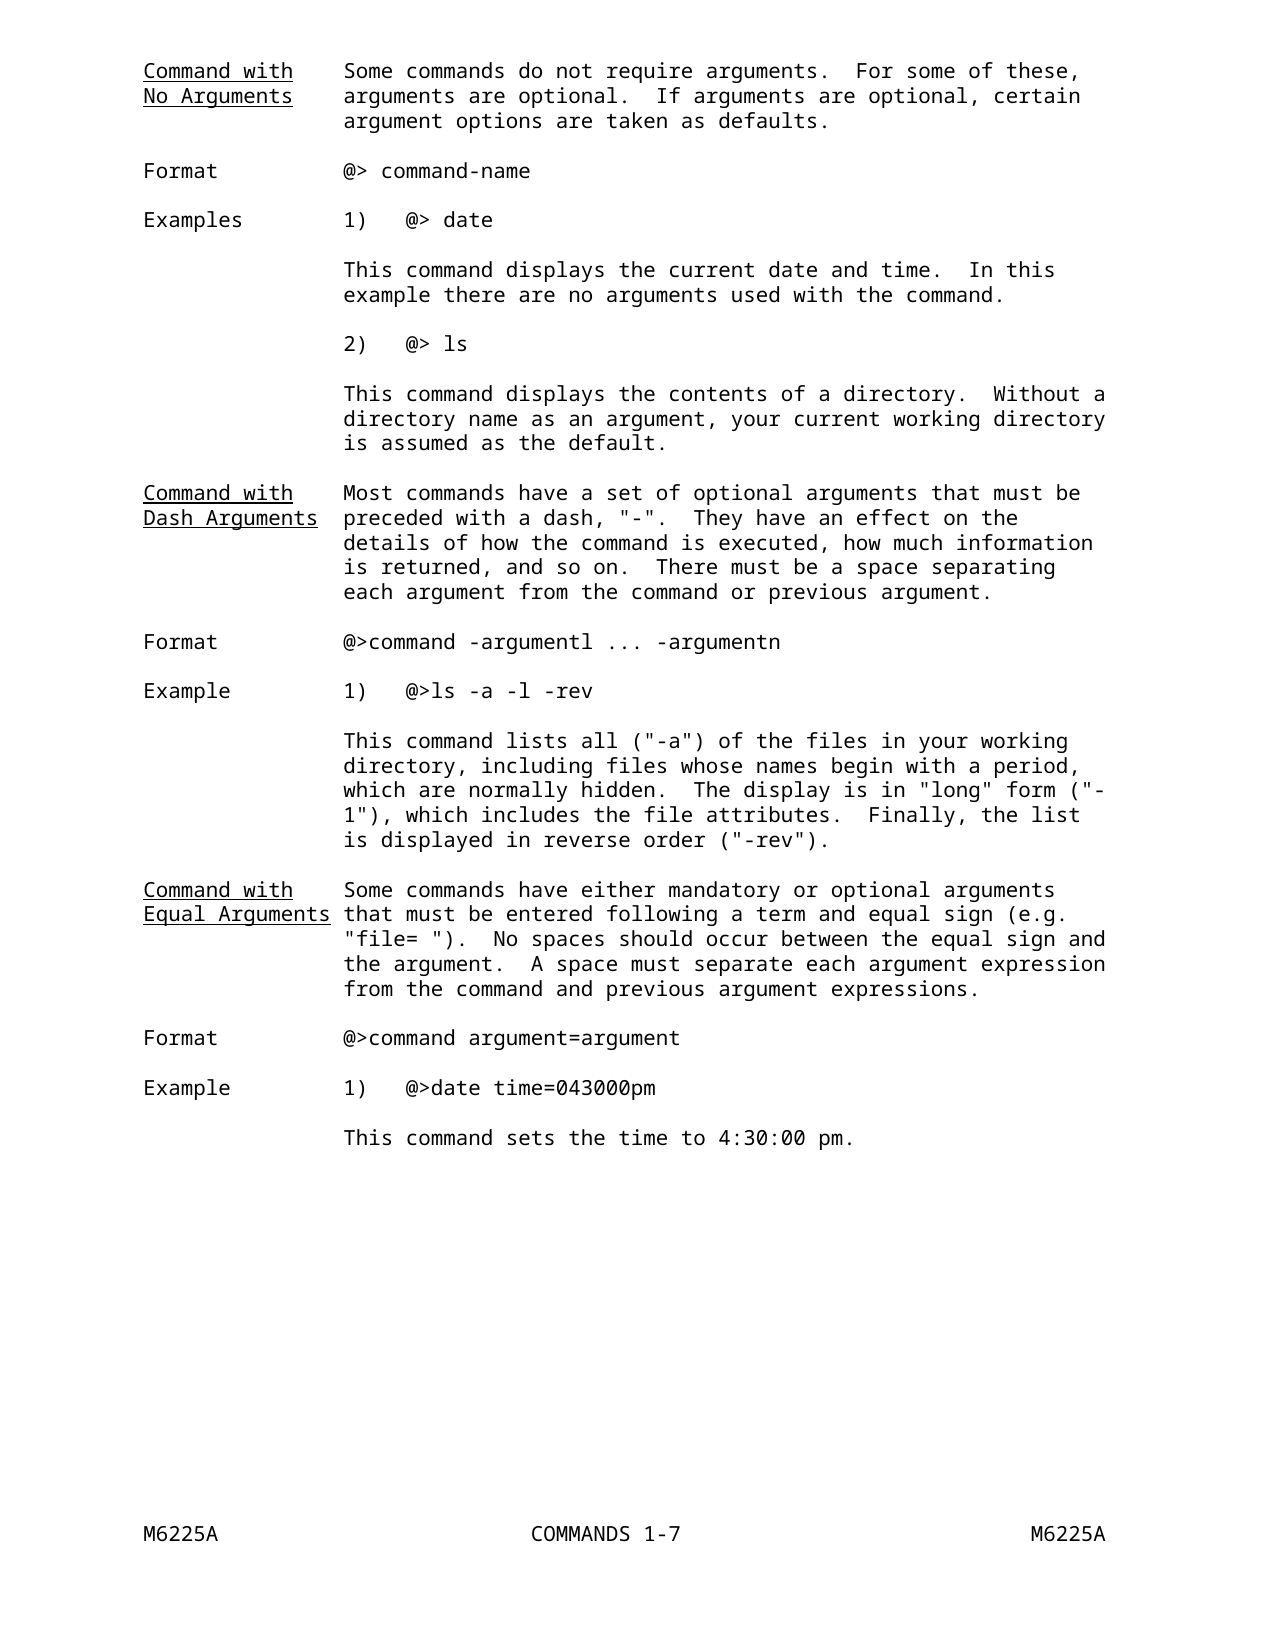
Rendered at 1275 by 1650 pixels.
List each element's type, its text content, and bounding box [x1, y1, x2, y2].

text M6225A COMMANDS 1-7 M6225A [118, 1522, 1145, 1547]
text the argument. A space must separate each argument expression [118, 952, 1145, 976]
text argument options are taken as defaults. [118, 109, 1145, 133]
text is displayed in reverse order ("-rev"). [118, 828, 1145, 852]
text "file= "). No spaces should occur between the equal sign and [118, 927, 1145, 952]
text example there are no arguments used with the command. [118, 282, 1145, 307]
text Command with Some commands do not require arguments. For some of these, [118, 59, 1145, 84]
text directory, including files whose names begin with a period, [118, 753, 1145, 778]
text Command with Some commands have either mandatory or optional arguments [118, 877, 1145, 902]
text No Arguments arguments are optional. If arguments are optional, certain [118, 84, 1145, 109]
text This command sets the time to 4:30:00 pm. [118, 1125, 1145, 1150]
text Examples 1) @> date [118, 208, 1145, 233]
text is returned, and so on. There must be a space separating [118, 555, 1145, 580]
text Equal Arguments that must be entered following a term and equal sign (e.g. [118, 902, 1145, 927]
text 2) @> ls [118, 332, 1145, 357]
text is assumed as the default. [118, 431, 1145, 456]
text This command displays the current date and time. In this [118, 257, 1145, 282]
text directory name as an argument, your current working directory [118, 406, 1145, 431]
text Command with Most commands have a set of optional arguments that must be [118, 481, 1145, 505]
text details of how the command is executed, how much information [118, 530, 1145, 555]
text This command lists all ("-a") of the files in your working [118, 728, 1145, 753]
text Format @> command-name [118, 158, 1145, 183]
text Dash Arguments preceded with a dash, "-". They have an effect on the [118, 505, 1145, 530]
text 1"), which includes the file attributes. Finally, the list [118, 803, 1145, 828]
text Format @>command -argumentl ... -argumentn [118, 629, 1145, 654]
text from the command and previous argument expressions. [118, 976, 1145, 1001]
text Example 1) @>date time=043000pm [118, 1076, 1145, 1100]
text Example 1) @>ls -a -l -rev [118, 679, 1145, 704]
text each argument from the command or previous argument. [118, 580, 1145, 604]
text which are normally hidden. The display is in "long" form ("- [118, 778, 1145, 803]
text Format @>command argument=argument [118, 1026, 1145, 1051]
text This command displays the contents of a directory. Without a [118, 381, 1145, 406]
